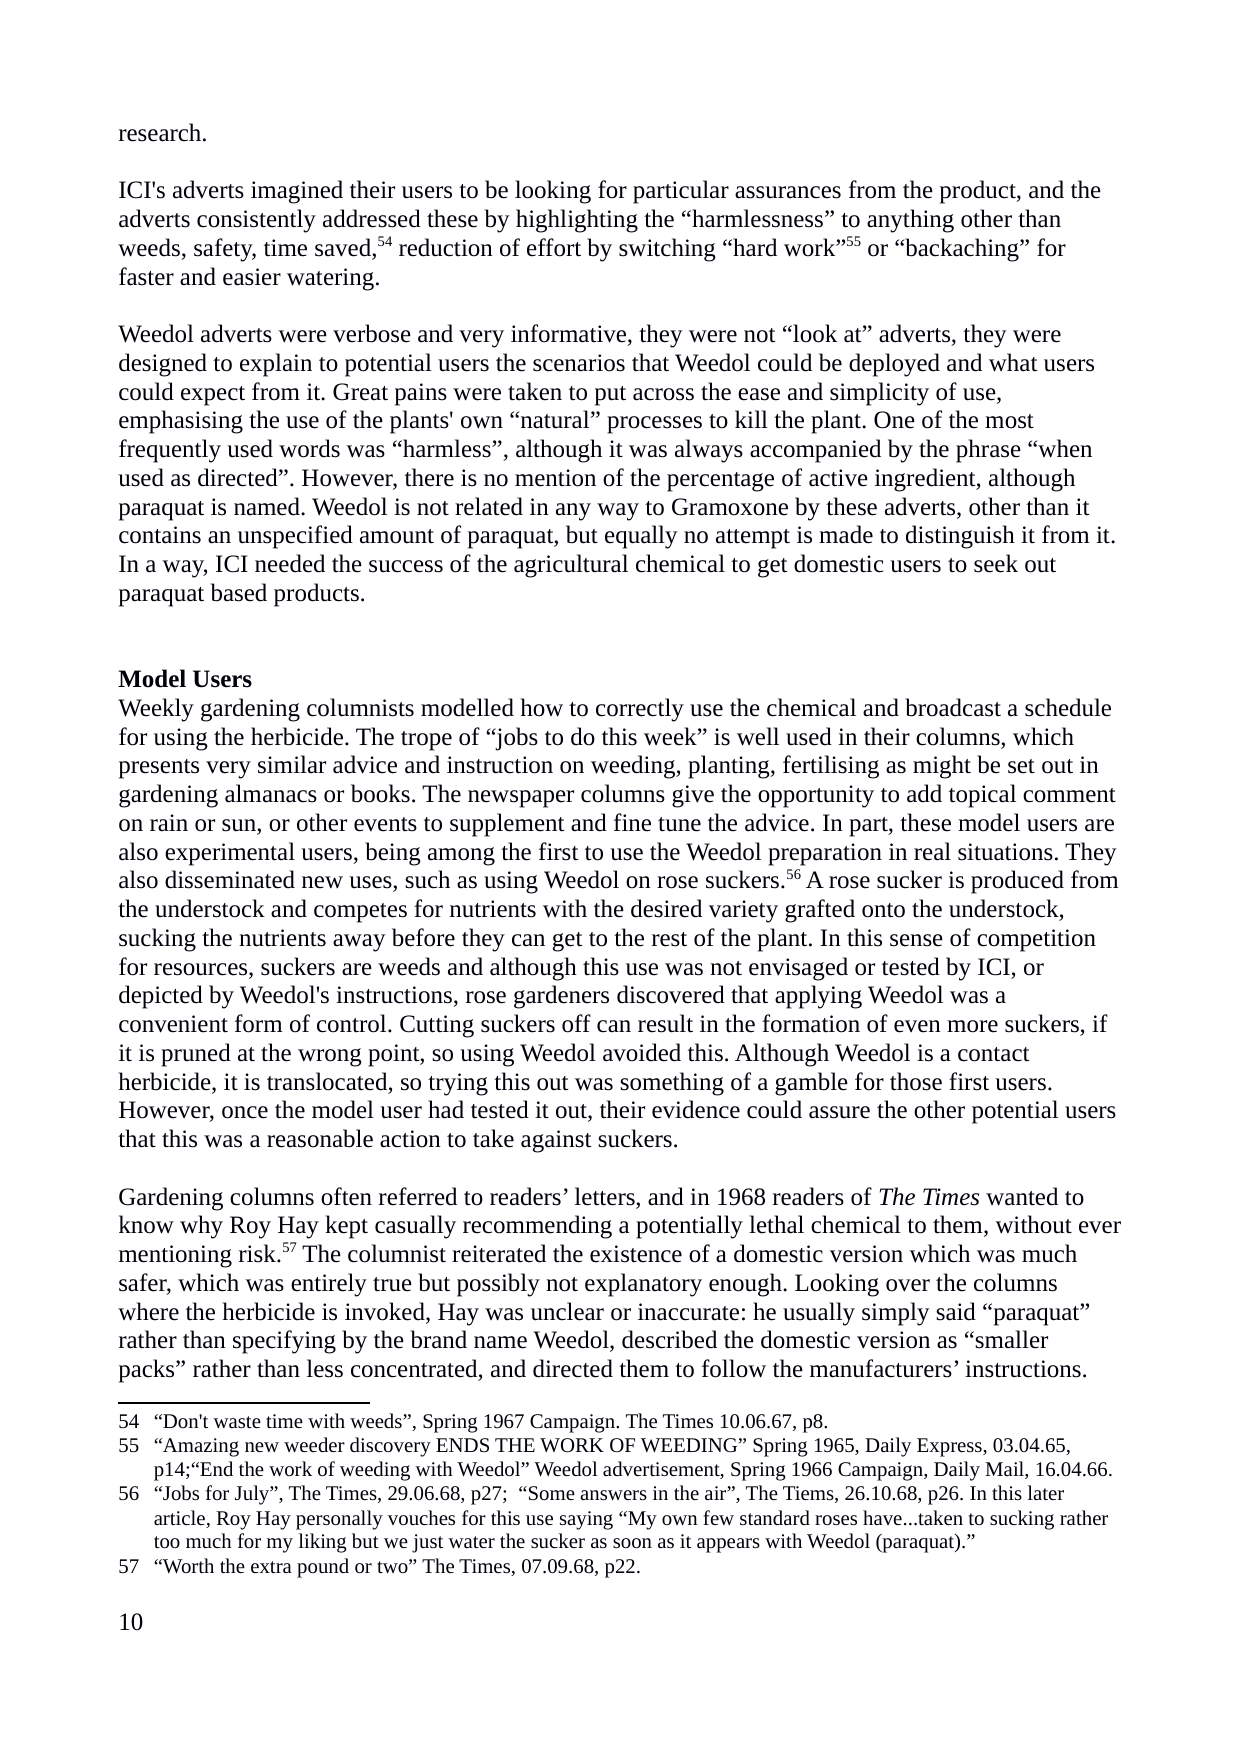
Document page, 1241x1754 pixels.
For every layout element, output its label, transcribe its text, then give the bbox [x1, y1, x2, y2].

text “Worth the extra pound or two” The Times, 07.09.68, p22. [118, 1553, 1122, 1578]
text Weedol adverts were verbose and very informative, they were not “look at” adverts, they were designed to explain to potential users the scenarios that Weedol could be deployed and what users could expect from it. Great pains were taken to put across the ease and simplicity of use, emphasising the use of the plants' own “natural” processes to kill the plant. One of the most frequently used words was “harmless”, although it was always accompanied by the phrase “when used as directed”. However, there is no mention of the percentage of active ingredient, although paraquat is named. Weedol is not related in any way to Gramoxone by these adverts, other than it contains an unspecified amount of paraquat, but equally no attempt is made to distinguish it from it. In a way, ICI needed the success of the agricultural chemical to get domestic users to seek out paraquat based products. [118, 319, 1122, 607]
text research. [118, 118, 1122, 147]
text “Amazing new weeder discovery ENDS THE WORK OF WEEDING” Spring 1965, Daily Express, 03.04.65, p14;“End the work of weeding with Weedol” Weedol advertisement, Spring 1966 Campaign, Daily Mail, 16.04.66. [118, 1433, 1122, 1481]
text Model Users [118, 664, 1122, 693]
text “Jobs for July”, The Times, 29.06.68, p27; “Some answers in the air”, The Tiems, 26.10.68, p26. In this later article, Roy Hay personally vouches for this use saying “My own few standard roses have...taken to sucking rather too much for my liking but we just water the sucker as soon as it appears with Weedol (paraquat).” [118, 1481, 1122, 1553]
text ICI's adverts imagined their users to be looking for particular assurances from the product, and the adverts consistently addressed these by highlighting the “harmlessness” to anything other than weeds, safety, time saved, reduction of effort by switching “hard work” or “backaching” for faster and easier watering. [118, 176, 1122, 291]
text Gardening columns often referred to readers’ letters, and in 1968 readers of The Times wanted to know why Roy Hay kept casually recommending a potentially lethal chemical to them, without ever mentioning risk. The columnist reiterated the existence of a domestic version which was much safer, which was entirely true but possibly not explanatory enough. Looking over the columns where the herbicide is invoked, Hay was unclear or inaccurate: he usually simply said “paraquat” rather than specifying by the brand name Weedol, described the domestic version as “smaller packs” rather than less concentrated, and directed them to follow the manufacturers’ instructions. [118, 1182, 1122, 1383]
text Weekly gardening columnists modelled how to correctly use the chemical and broadcast a schedule for using the herbicide. The trope of “jobs to do this week” is well used in their columns, which presents very similar advice and instruction on weeding, planting, fertilising as might be set out in gardening almanacs or books. The newspaper columns give the opportunity to add topical comment on rain or sun, or other events to supplement and fine tune the advice. In part, these model users are also experimental users, being among the first to use the Weedol preparation in real situations. They also disseminated new uses, such as using Weedol on rose suckers. A rose sucker is produced from the understock and competes for nutrients with the desired variety grafted onto the understock, sucking the nutrients away before they can get to the rest of the plant. In this sense of competition for resources, suckers are weeds and although this use was not envisaged or tested by ICI, or depicted by Weedol's instructions, rose gardeners discovered that applying Weedol was a convenient form of control. Cutting suckers off can result in the formation of even more suckers, if it is pruned at the wrong point, so using Weedol avoided this. Although Weedol is a contact herbicide, it is translocated, so trying this out was something of a gamble for those first users. However, once the model user had tested it out, their evidence could assure the other potential users that this was a reasonable action to take against suckers. [118, 693, 1122, 1153]
text “Don't waste time with weeds”, Spring 1967 Campaign. The Times 10.06.67, p8. [118, 1409, 1122, 1433]
